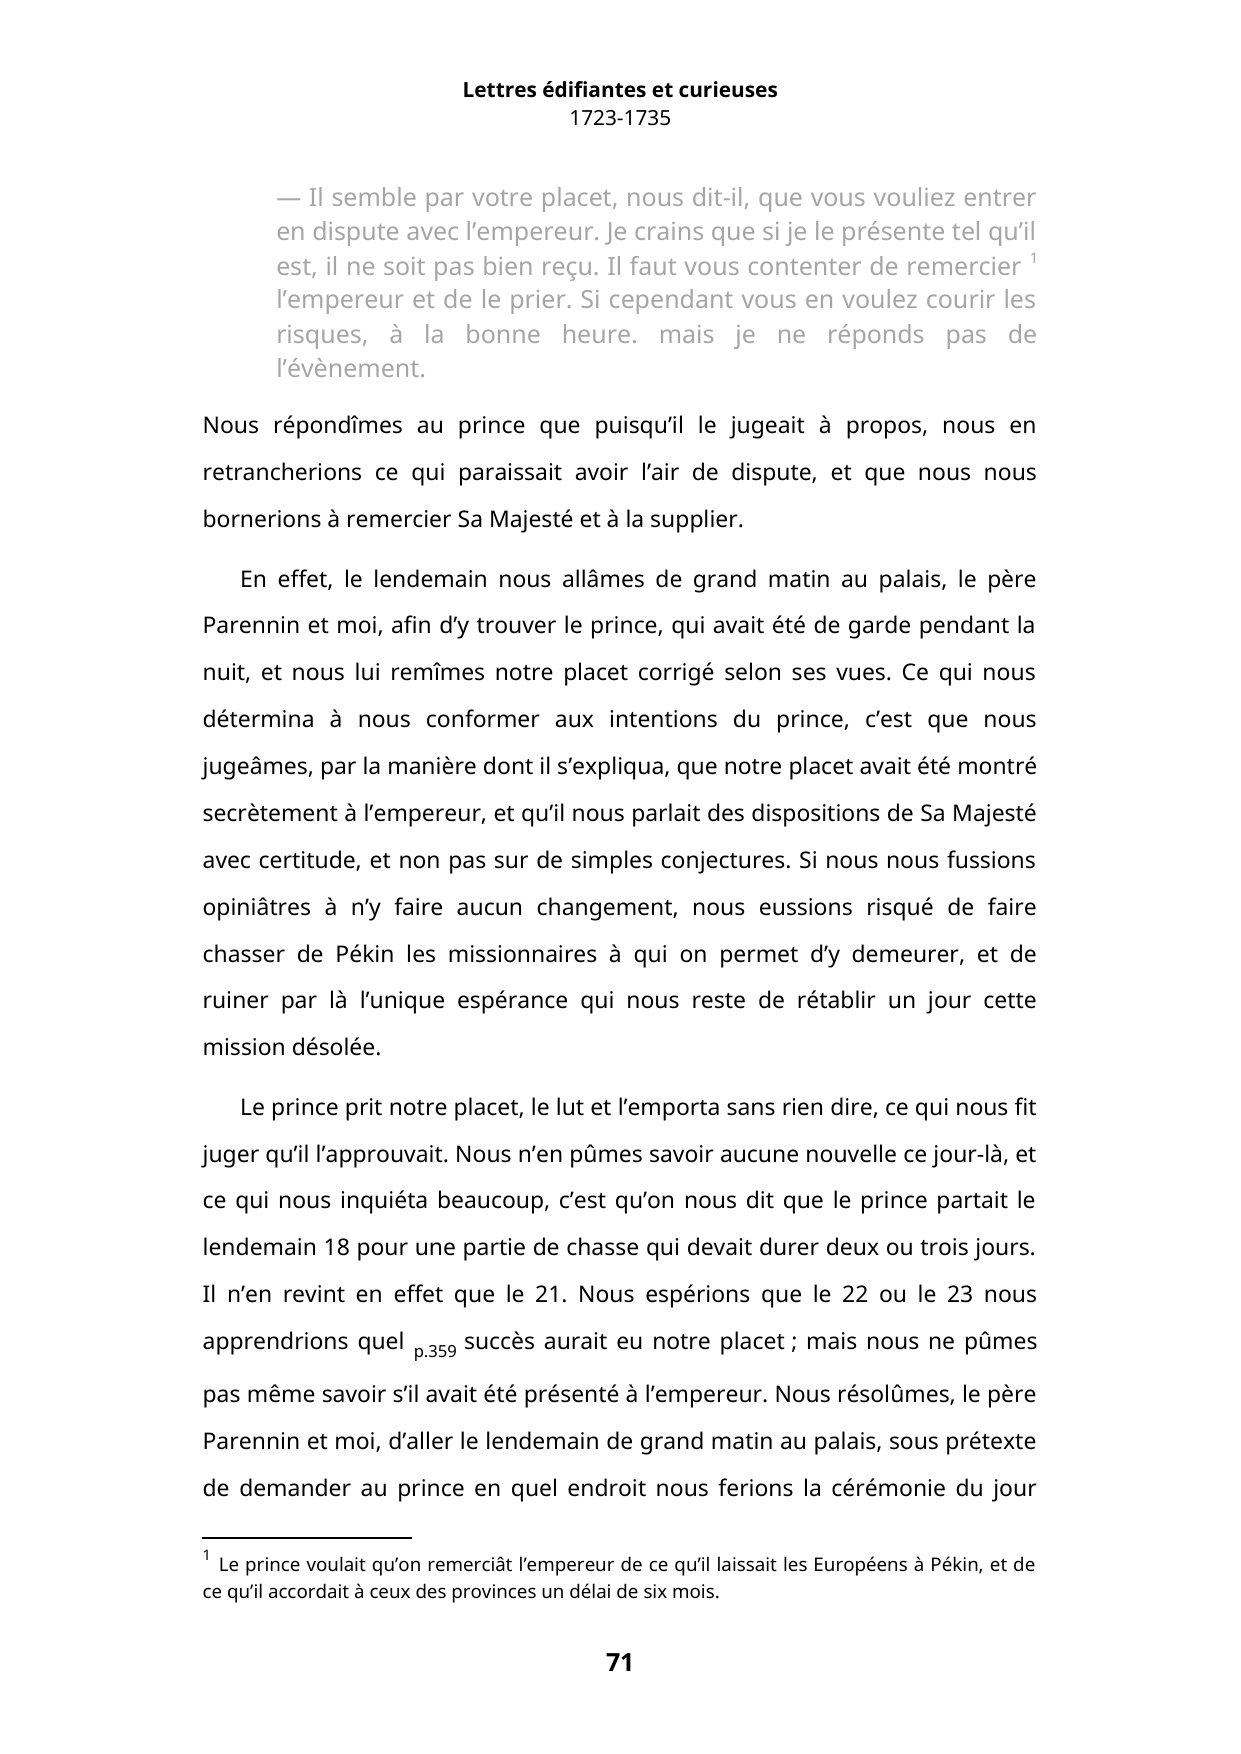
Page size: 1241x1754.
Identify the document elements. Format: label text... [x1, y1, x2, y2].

text Le prince prit notre placet, le lut et l’emporta sans rien dire, ce qui nous fit juger qu’il l’approuvait. Nous n’en pûmes savoir aucune nouvelle ce jour-là, et ce qui nous inquiéta beaucoup, c’est qu’on nous dit que le prince partait le lendemain 18 pour une partie de chasse qui devait durer deux ou trois jours. Il n’en revint en effet que le 21. Nous espérions que le 22 ou le 23 nous apprendrions quel p.359 succès aurait eu notre placet ; mais nous ne pûmes pas même savoir s’il avait été présenté à l’empereur. Nous résolûmes, le père Parennin et moi, d’aller le lendemain de grand matin au palais, sous prétexte de demander au prince en quel endroit nous ferions la cérémonie du jour [202, 1091, 1038, 1503]
text — Il semble par votre placet, nous dit-il, que vous vouliez entrer en dispute avec l’empereur. Je crains que si je le présente tel qu’il est, il ne soit pas bien reçu. Il faut vous contenter de remercier l’empereur et de le prier. Si cependant vous en voulez courir les risques, à la bonne heure. mais je ne réponds pas de l’évènement. [276, 180, 1038, 384]
text En effet, le lendemain nous allâmes de grand matin au palais, le père Parennin et moi, afin d’y trouver le prince, qui avait été de garde pendant la nuit, et nous lui remîmes notre placet corrigé selon ses vues. Ce qui nous détermina à nous conformer aux intentions du prince, c’est que nous jugeâmes, par la manière dont il s’expliqua, que notre placet avait été montré secrètement à l’empereur, et qu’il nous parlait des dispositions de Sa Majesté avec certitude, et non pas sur de simples conjectures. Si nous nous fussions opiniâtres à n’y faire aucun changement, nous eussions risqué de faire chasser de Pékin les missionnaires à qui on permet d’y demeurer, et de ruiner par là l’unique espérance qui nous reste de rétablir un jour cette mission désolée. [202, 562, 1038, 1062]
text Le prince voulait qu’on remerciât l’empereur de ce qu’il laissait les Européens à Pékin, et de ce qu’il accordait à ceux des provinces un délai de six mois. [202, 1544, 1038, 1604]
text Nous répondîmes au prince que puisqu’il le jugeait à propos, nous en retrancherions ce qui paraissait avoir l’air de dispute, et que nous nous bornerions à remercier Sa Majesté et à la supplier. [202, 409, 1038, 534]
